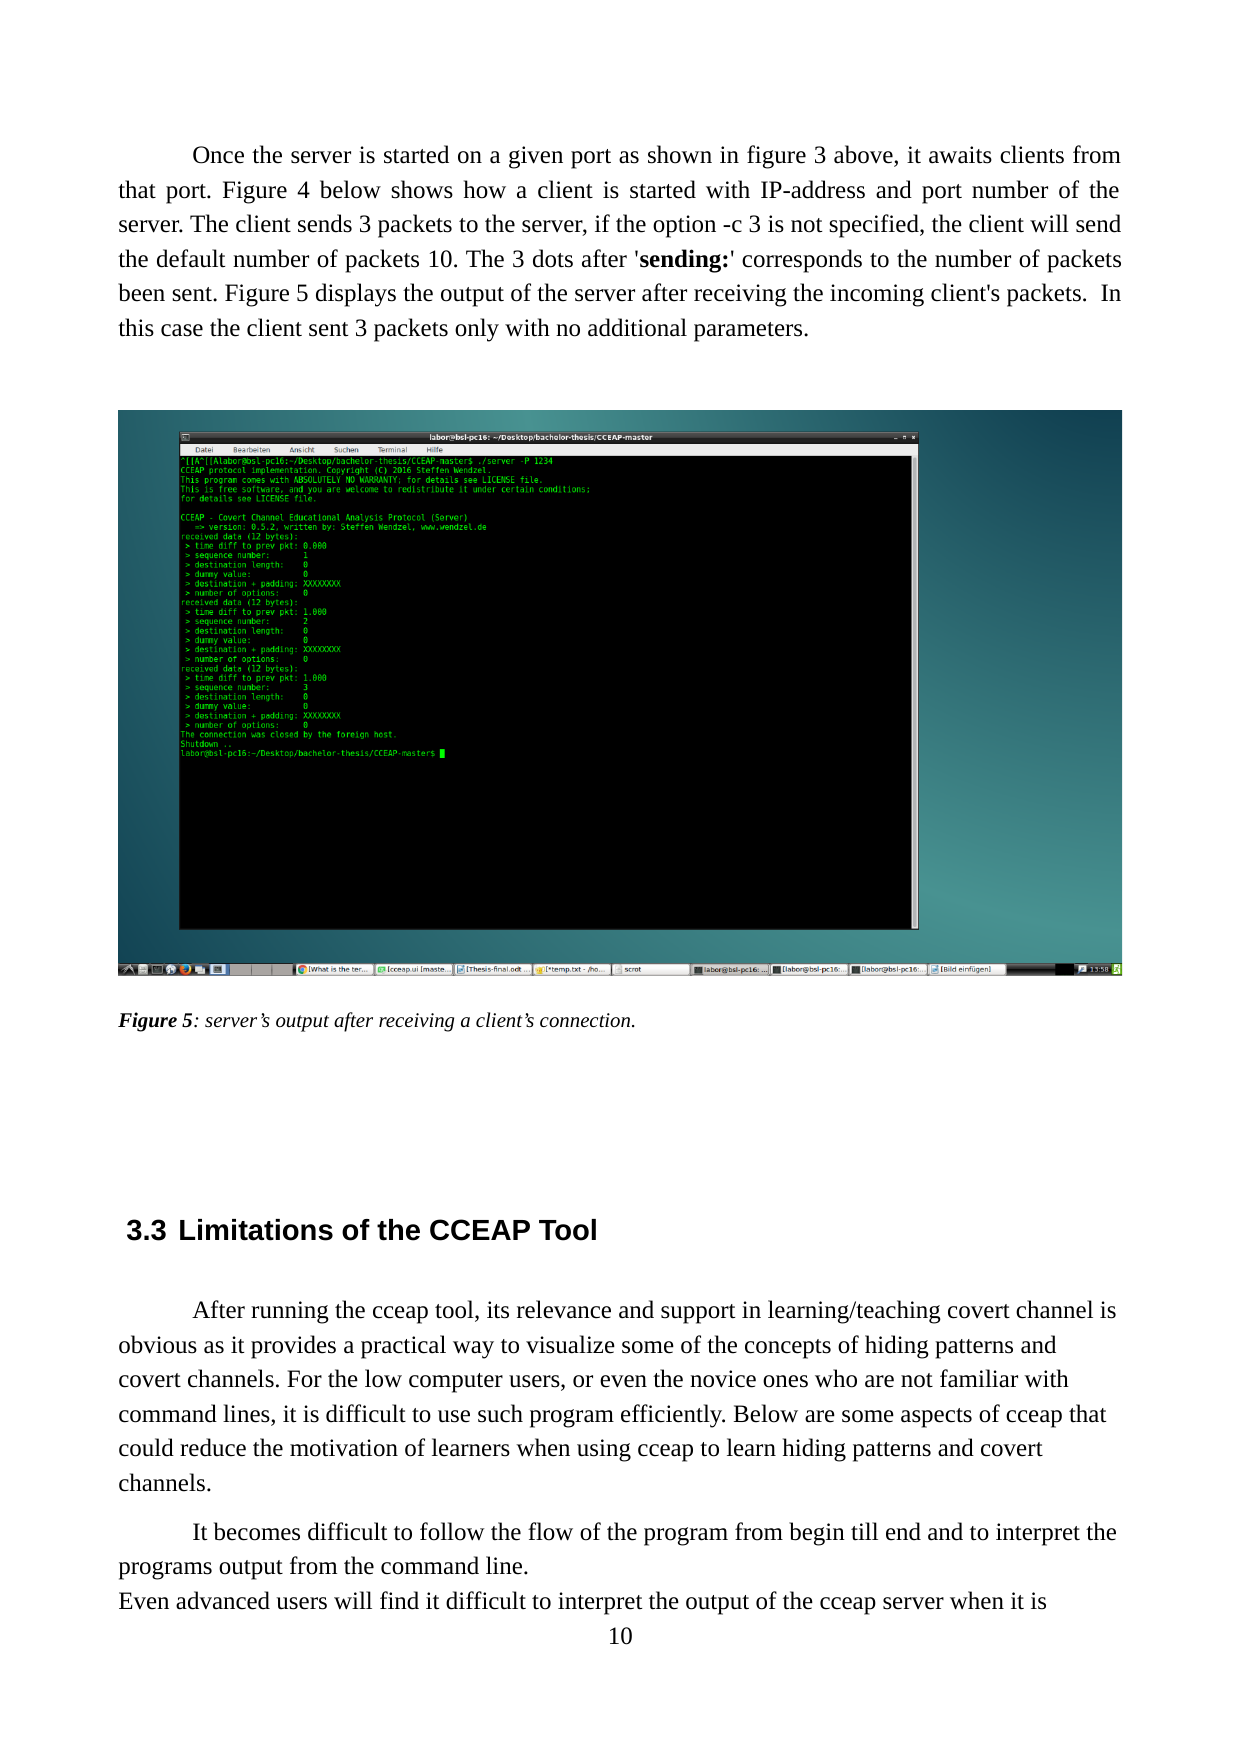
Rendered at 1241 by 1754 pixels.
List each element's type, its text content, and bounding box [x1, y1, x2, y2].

text After running the cceap tool, its relevance and support in learning/teaching covert channel is obvious as it provides a practical way to visualize some of the concepts of hiding patterns and covert channels. For the low computer users, or even the novice ones who are not familiar with command lines, it is difficult to use such program efficiently. Below are some aspects of cceap that could reduce the motivation of learners when using cceap to learn hiding patterns and covert channels. [118, 1296, 1122, 1497]
text Figure 5: server’s output after receiving a client’s connection. [118, 1008, 1122, 1032]
subtitle Limitations of the CCEAP Tool [118, 1213, 1122, 1246]
text Once the server is started on a given port as shown in figure 3 above, it awaits clients from that port. Figure 4 below shows how a client is started with IP-address and port number of the server. The client sends 3 packets to the server, if the option -c 3 is not specified, the client will send the default number of packets 10. The 3 dots after 'sending:' corresponds to the number of packets been sent. Figure 5 displays the output of the server after receiving the incoming client's packets. In this case the client sent 3 packets only with no additional parameters. [118, 140, 1122, 341]
text It becomes difficult to follow the flow of the program from begin till end and to interpret the programs output from the command line. Even advanced users will find it difficult to interpret the output of the cceap server when it is [118, 1517, 1122, 1615]
